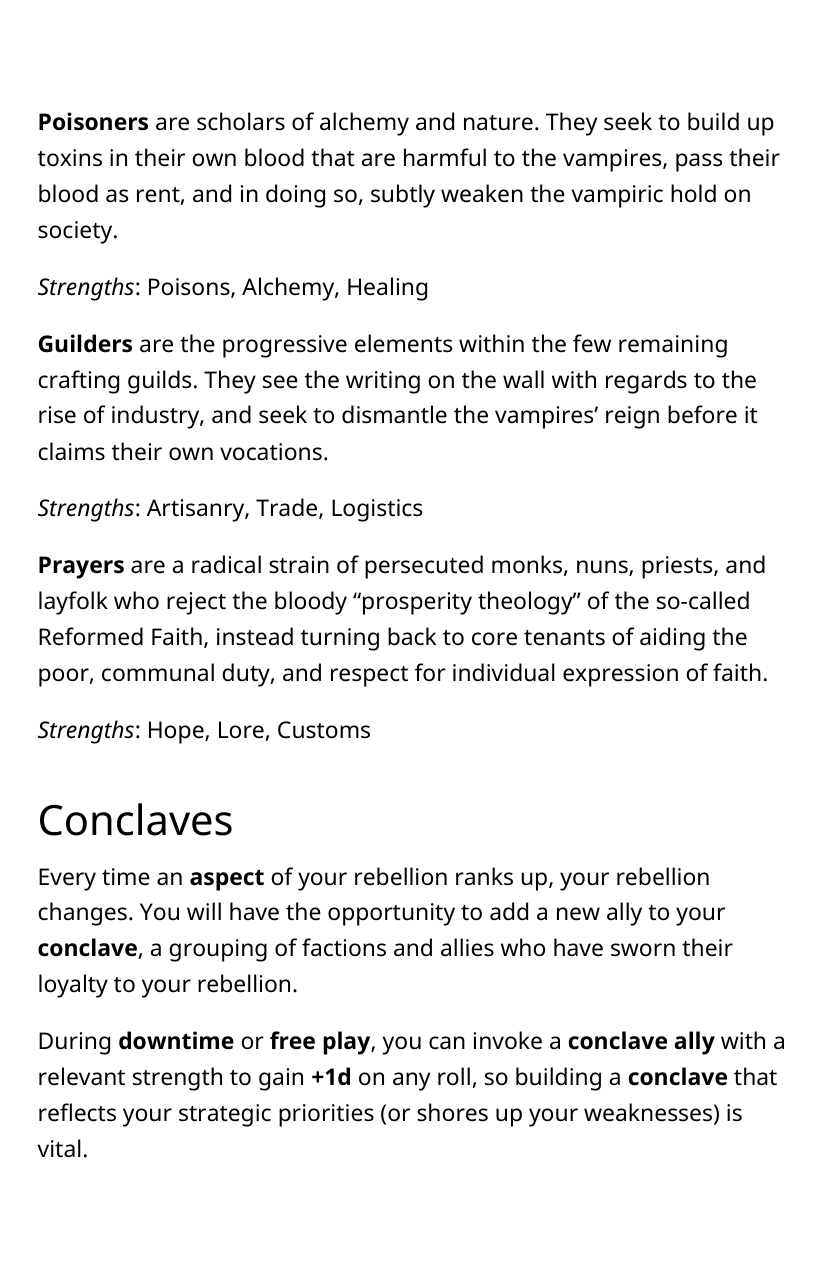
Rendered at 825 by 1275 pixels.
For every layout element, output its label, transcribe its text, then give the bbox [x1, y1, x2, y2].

subtitle Conclaves [37, 791, 787, 848]
text Strengths: Poisons, Alchemy, Healing [37, 271, 787, 302]
text During downtime or free play, you can invoke a conclave ally with a relevant strength to gain +1d on any roll, so building a conclave that reflects your strategic priorities (or shores up your weaknesses) is vital. [37, 1025, 787, 1164]
text Every time an aspect of your rebellion ranks up, your rebellion changes. You will have the opportunity to add a new ally to your conclave, a grouping of factions and allies who have sworn their loyalty to your rebellion. [37, 860, 787, 999]
text Prayers are a radical strain of persecuted monks, nuns, priests, and layfolk who reject the bloody “prosperity theology” of the so-called Reformed Faith, instead turning back to core tenants of aiding the poor, communal duty, and respect for individual expression of faith. [37, 549, 787, 688]
text Strengths: Hope, Lore, Customs [37, 713, 787, 745]
text Poisoners are scholars of alchemy and nature. They seek to build up toxins in their own blood that are harmful to the vampires, pass their blood as rent, and in doing so, subtly weaken the vampiric hold on society. [37, 106, 787, 245]
text Strengths: Artisanry, Trade, Logistics [37, 492, 787, 523]
text Guilders are the progressive elements within the few remaining crafting guilds. They see the writing on the wall with regards to the rise of industry, and seek to dismantle the vampires’ reign before it claims their own vocations. [37, 328, 787, 467]
